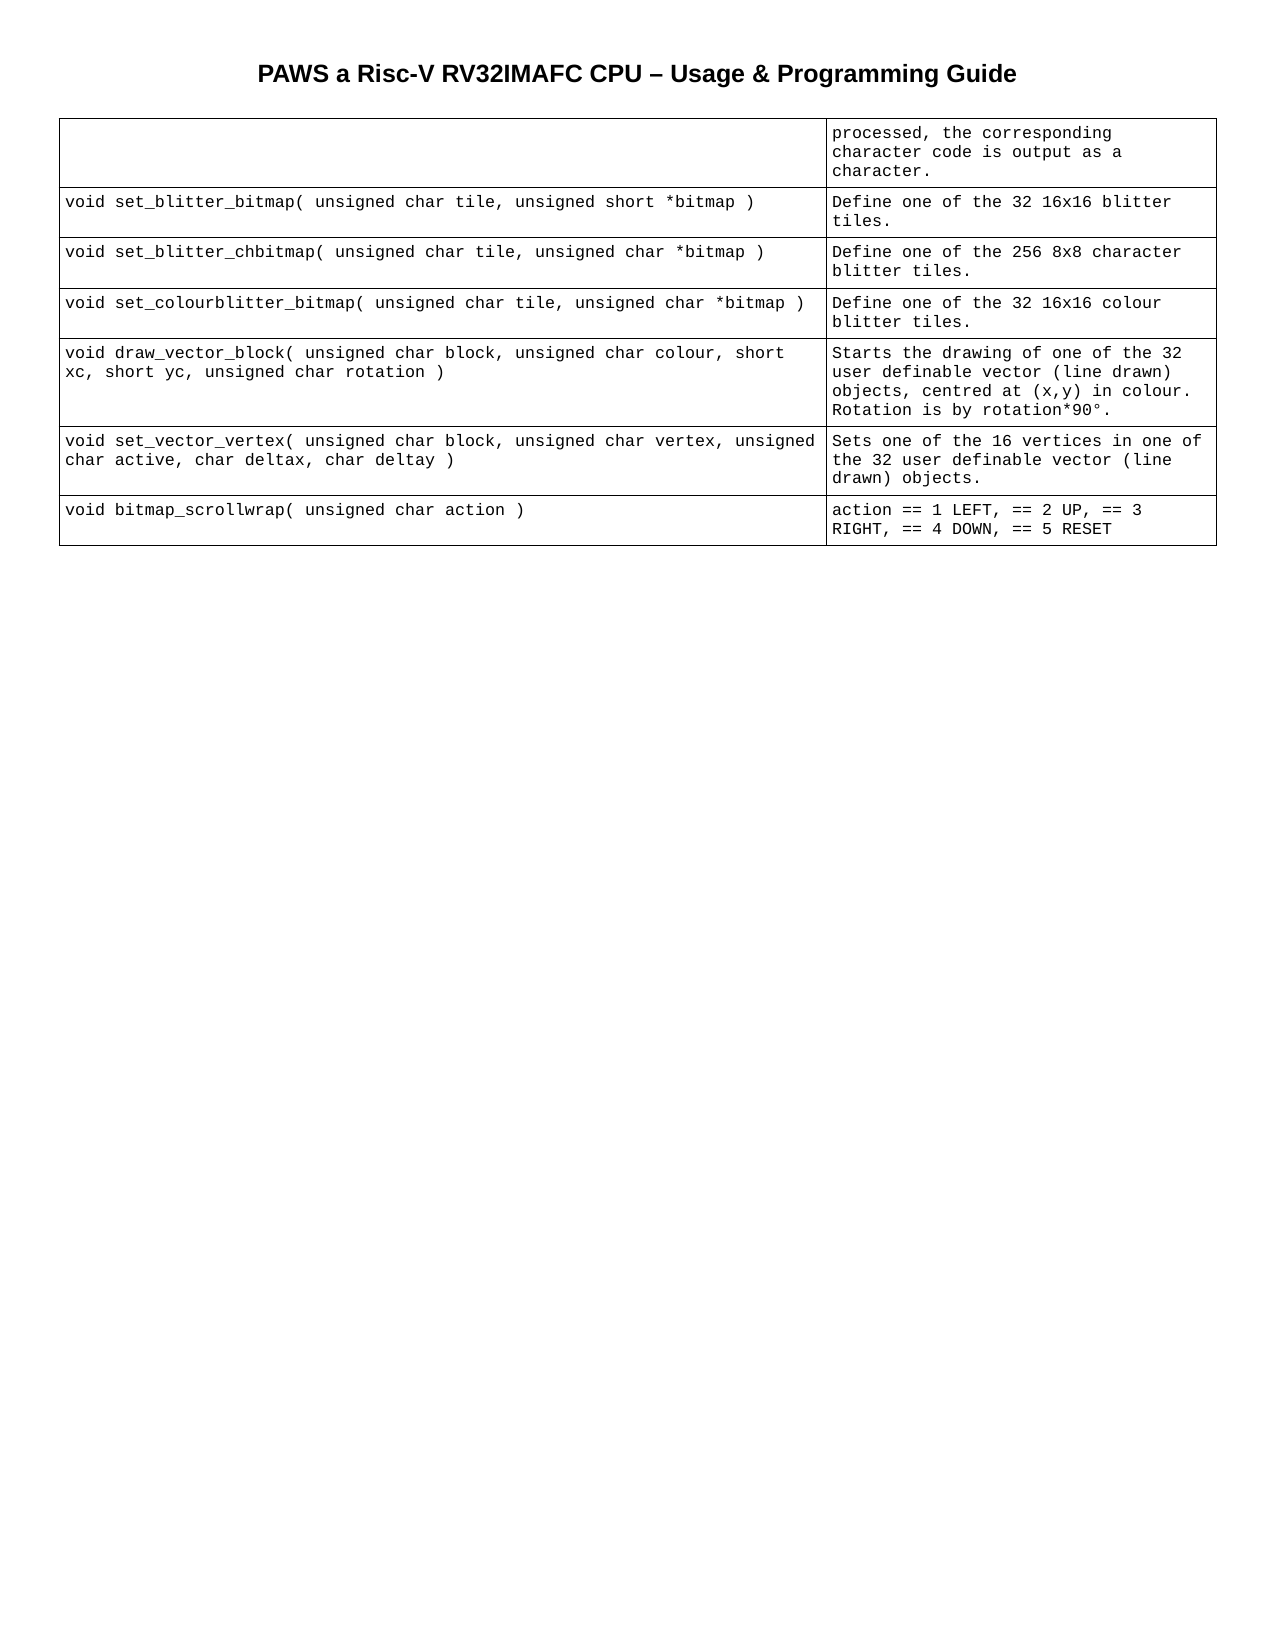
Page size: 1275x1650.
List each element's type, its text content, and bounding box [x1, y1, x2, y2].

table_cell Define one of the 32 16x16 colour blitter tiles. [827, 289, 1216, 338]
table_cell [60, 119, 826, 187]
table_cell void set_blitter_bitmap( unsigned char tile, unsigned short *bitmap ) [60, 188, 826, 237]
table_cell Define one of the 256 8x8 character blitter tiles. [827, 238, 1216, 287]
table_cell Define one of the 32 16x16 blitter tiles. [827, 188, 1216, 237]
table_cell void set_colourblitter_bitmap( unsigned char tile, unsigned char *bitmap ) [60, 289, 826, 338]
table_cell void set_blitter_chbitmap( unsigned char tile, unsigned char *bitmap ) [60, 238, 826, 287]
table_cell void set_vector_vertex( unsigned char block, unsigned char vertex, unsigned char active, char deltax, char deltay ) [60, 427, 826, 495]
table_cell action == 1 LEFT, == 2 UP, == 3 RIGHT, == 4 DOWN, == 5 RESET [827, 496, 1216, 545]
table_cell void bitmap_scrollwrap( unsigned char action ) [60, 496, 826, 545]
table_cell Sets one of the 16 vertices in one of the 32 user definable vector (line drawn) objects. [827, 427, 1216, 495]
table_cell void draw_vector_block( unsigned char block, unsigned char colour, short xc, short yc, unsigned char rotation ) [60, 339, 826, 426]
table_cell processed, the corresponding character code is output as a character. [827, 119, 1216, 187]
table_cell Starts the drawing of one of the 32 user definable vector (line drawn) objects, centred at (x,y) in colour. Rotation is by rotation*90°. [827, 339, 1216, 426]
